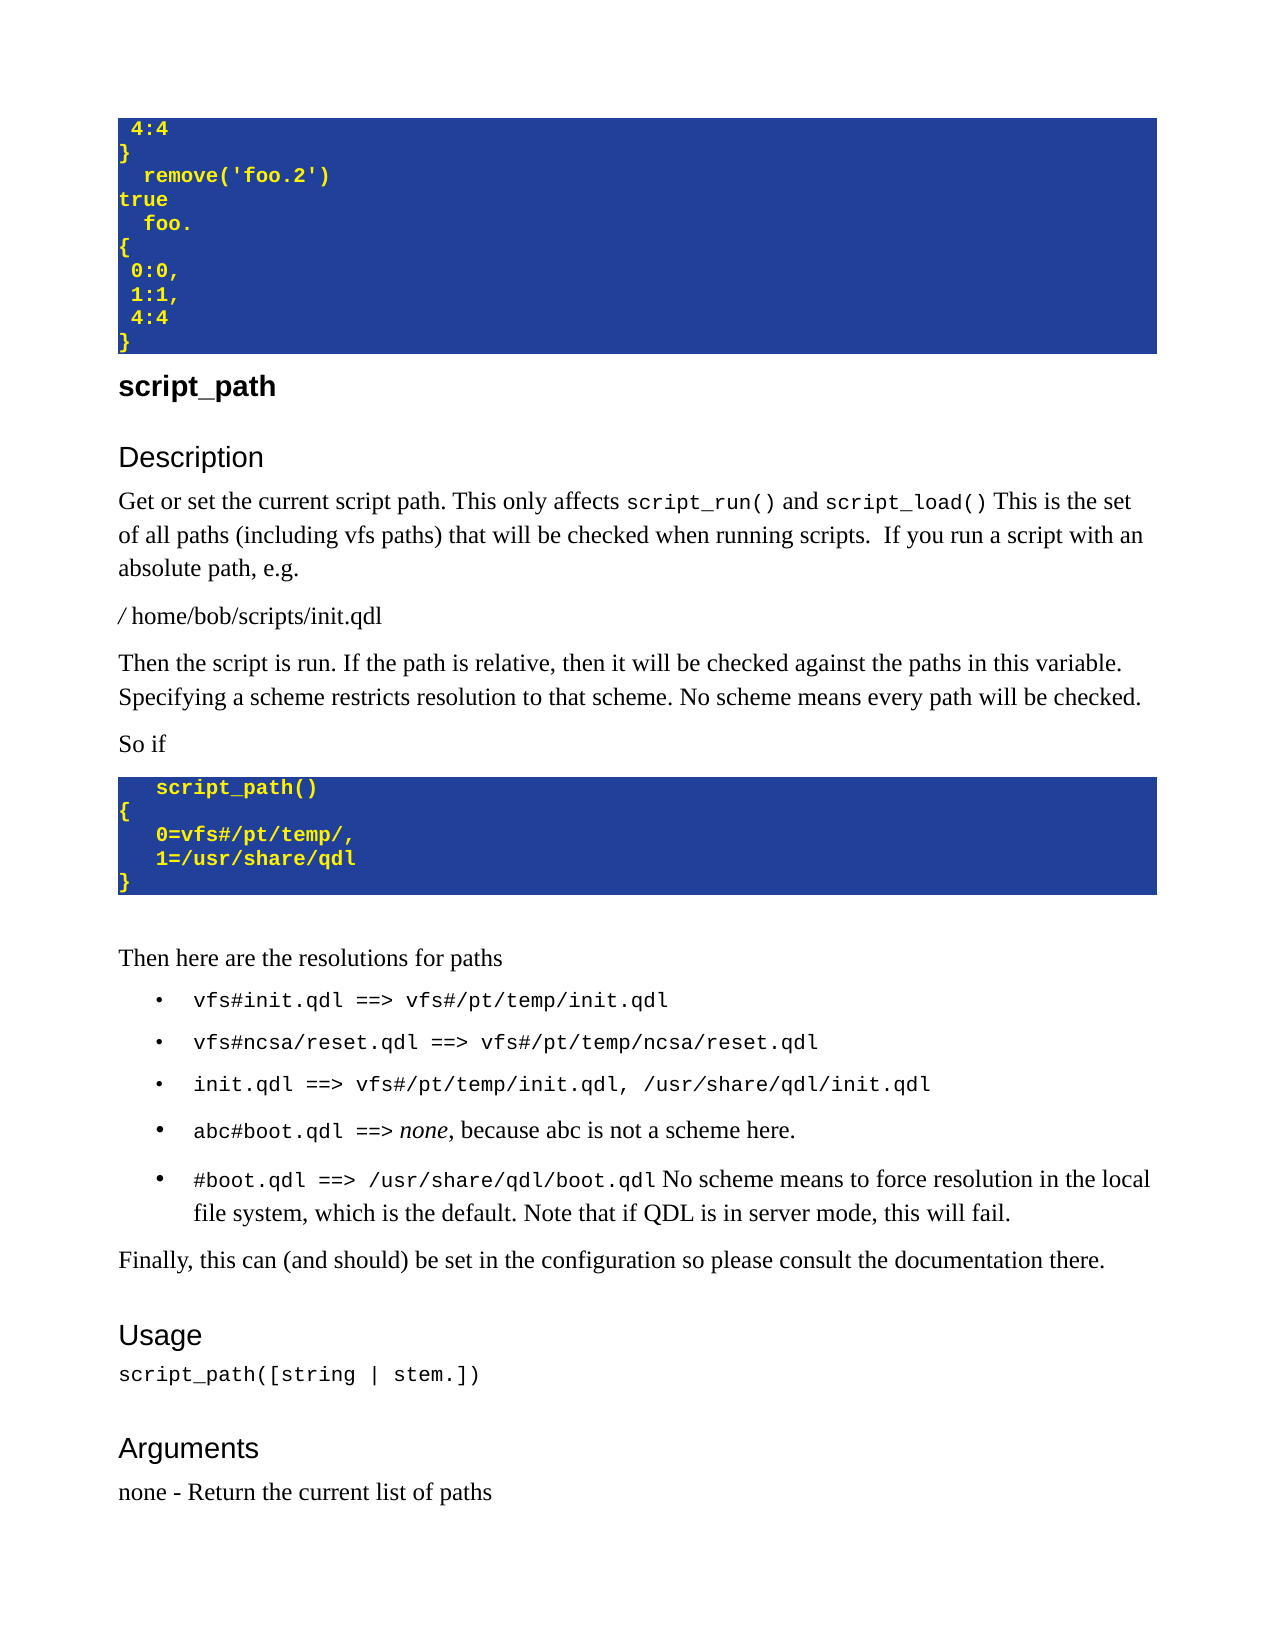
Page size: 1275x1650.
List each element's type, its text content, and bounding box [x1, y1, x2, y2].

list init.qdl ==> vfs#/pt/temp/init.qdl, /usr/share/qdl/init.qdl [156, 1074, 1157, 1097]
subtitle Usage [118, 1318, 1157, 1352]
text / home/bob/scripts/init.qdl [118, 601, 1157, 630]
list abc#boot.qdl ==> none, because abc is not a scheme here. [156, 1116, 1157, 1145]
subtitle Description [118, 440, 1157, 474]
text 1=/usr/share/qdl [118, 848, 1157, 871]
text true [118, 189, 1157, 213]
text } [118, 142, 1157, 165]
text 0:0, [118, 260, 1157, 284]
list #boot.qdl ==> /usr/share/qdl/boot.qdl No scheme means to force resolution in the local file system, which is the default. Note that if QDL is in server mode, this will fail. [156, 1164, 1157, 1227]
text Get or set the current script path. This only affects script_run() and script_load() This is the set of all paths (including vfs paths) that will be checked when running scripts. If you run a script with an absolute path, e.g. [118, 486, 1157, 582]
list vfs#ncsa/reset.qdl ==> vfs#/pt/temp/ncsa/reset.qdl [156, 1032, 1157, 1056]
subtitle Arguments [118, 1431, 1157, 1464]
text 1:1, [118, 284, 1157, 307]
list vfs#init.qdl ==> vfs#/pt/temp/init.qdl [156, 990, 1157, 1014]
text 0=vfs#/pt/temp/, [118, 824, 1157, 848]
text Then the script is run. If the path is relative, then it will be checked against the paths in this variable. Specifying a scheme restricts resolution to that scheme. No scheme means every path will be checked. [118, 648, 1157, 710]
text Then here are the resolutions for paths [118, 943, 1157, 971]
text remove('foo.2') [118, 165, 1157, 189]
text none - Return the current list of paths [118, 1477, 1157, 1506]
subtitle script_path [118, 369, 1157, 403]
text { [118, 236, 1157, 260]
text So if [118, 729, 1157, 758]
text 4:4 [118, 307, 1157, 331]
text script_path() [118, 777, 1157, 800]
text } [118, 871, 1157, 895]
text } [118, 331, 1157, 354]
text foo. [118, 213, 1157, 236]
text script_path([string | stem.]) [118, 1364, 1157, 1388]
text { [118, 800, 1157, 824]
text 4:4 [118, 118, 1157, 142]
text Finally, this can (and should) be set in the configuration so please consult the documentation there. [118, 1246, 1157, 1274]
